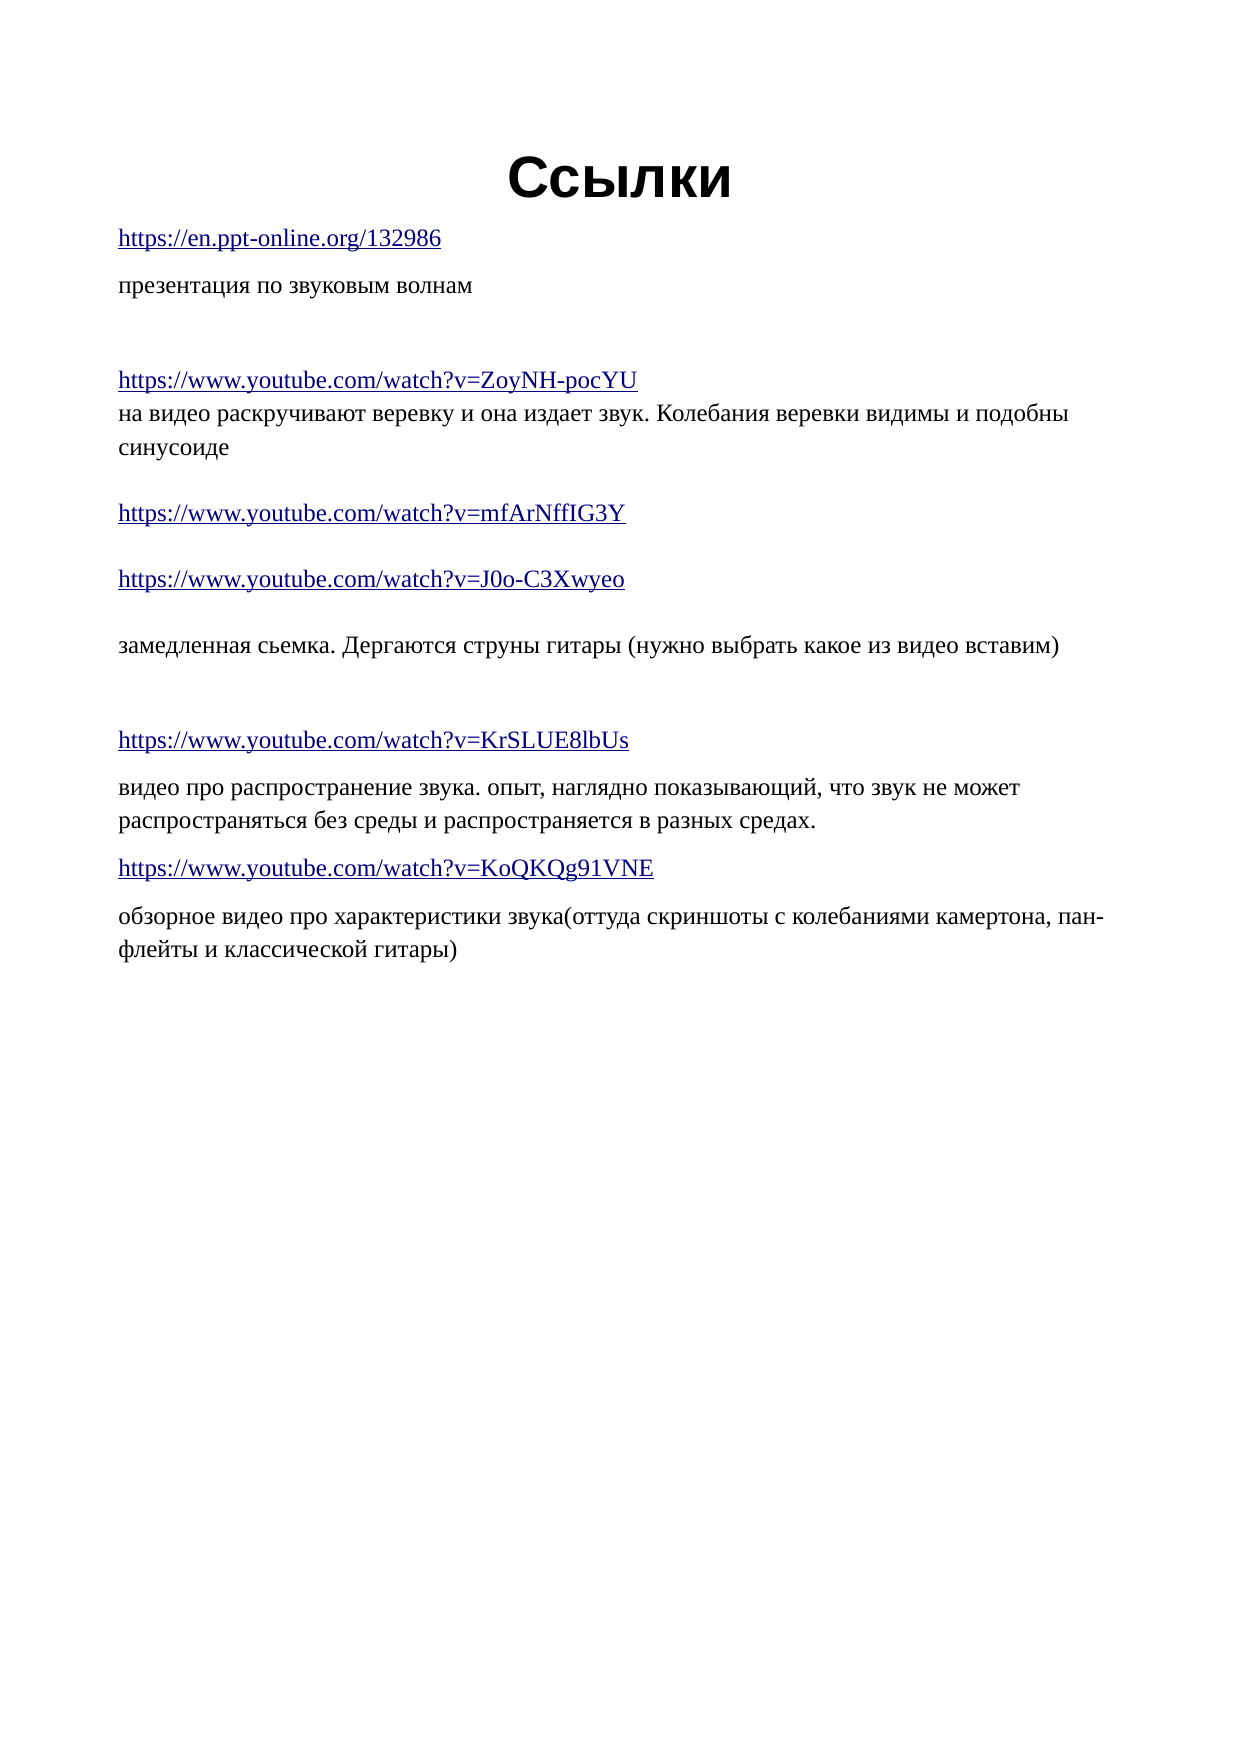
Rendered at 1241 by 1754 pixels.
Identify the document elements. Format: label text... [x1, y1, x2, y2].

text обзорное видео про характеристики звука(оттуда скриншоты с колебаниями камертона, пан-флейты и классической гитары) [118, 901, 1122, 962]
text https://www.youtube.com/watch?v=KoQKQg91VNE [118, 853, 1122, 882]
text https://en.ppt-online.org/132986 [118, 223, 1122, 251]
text https://www.youtube.com/watch?v=ZoyNH-pocYU на видео раскручивают веревку и она издает звук. Колебания веревки видимы и подобны синусоиде https://www.youtube.com/watch?v=mfArNffIG3Y https://www.youtube.com/watch?v=J0o-C3Xwyeo замедленная сьемка. Дергаются струны гитары (нужно выбрать какое из видео вставим) [118, 366, 1122, 658]
title Ссылки [118, 143, 1122, 210]
text презентация по звуковым волнам [118, 270, 1122, 299]
text видео про распространение звука. опыт, наглядно показывающий, что звук не может распространяться без среды и распространяется в разных средах. [118, 772, 1122, 834]
text https://www.youtube.com/watch?v=KrSLUE8lbUs [118, 725, 1122, 754]
